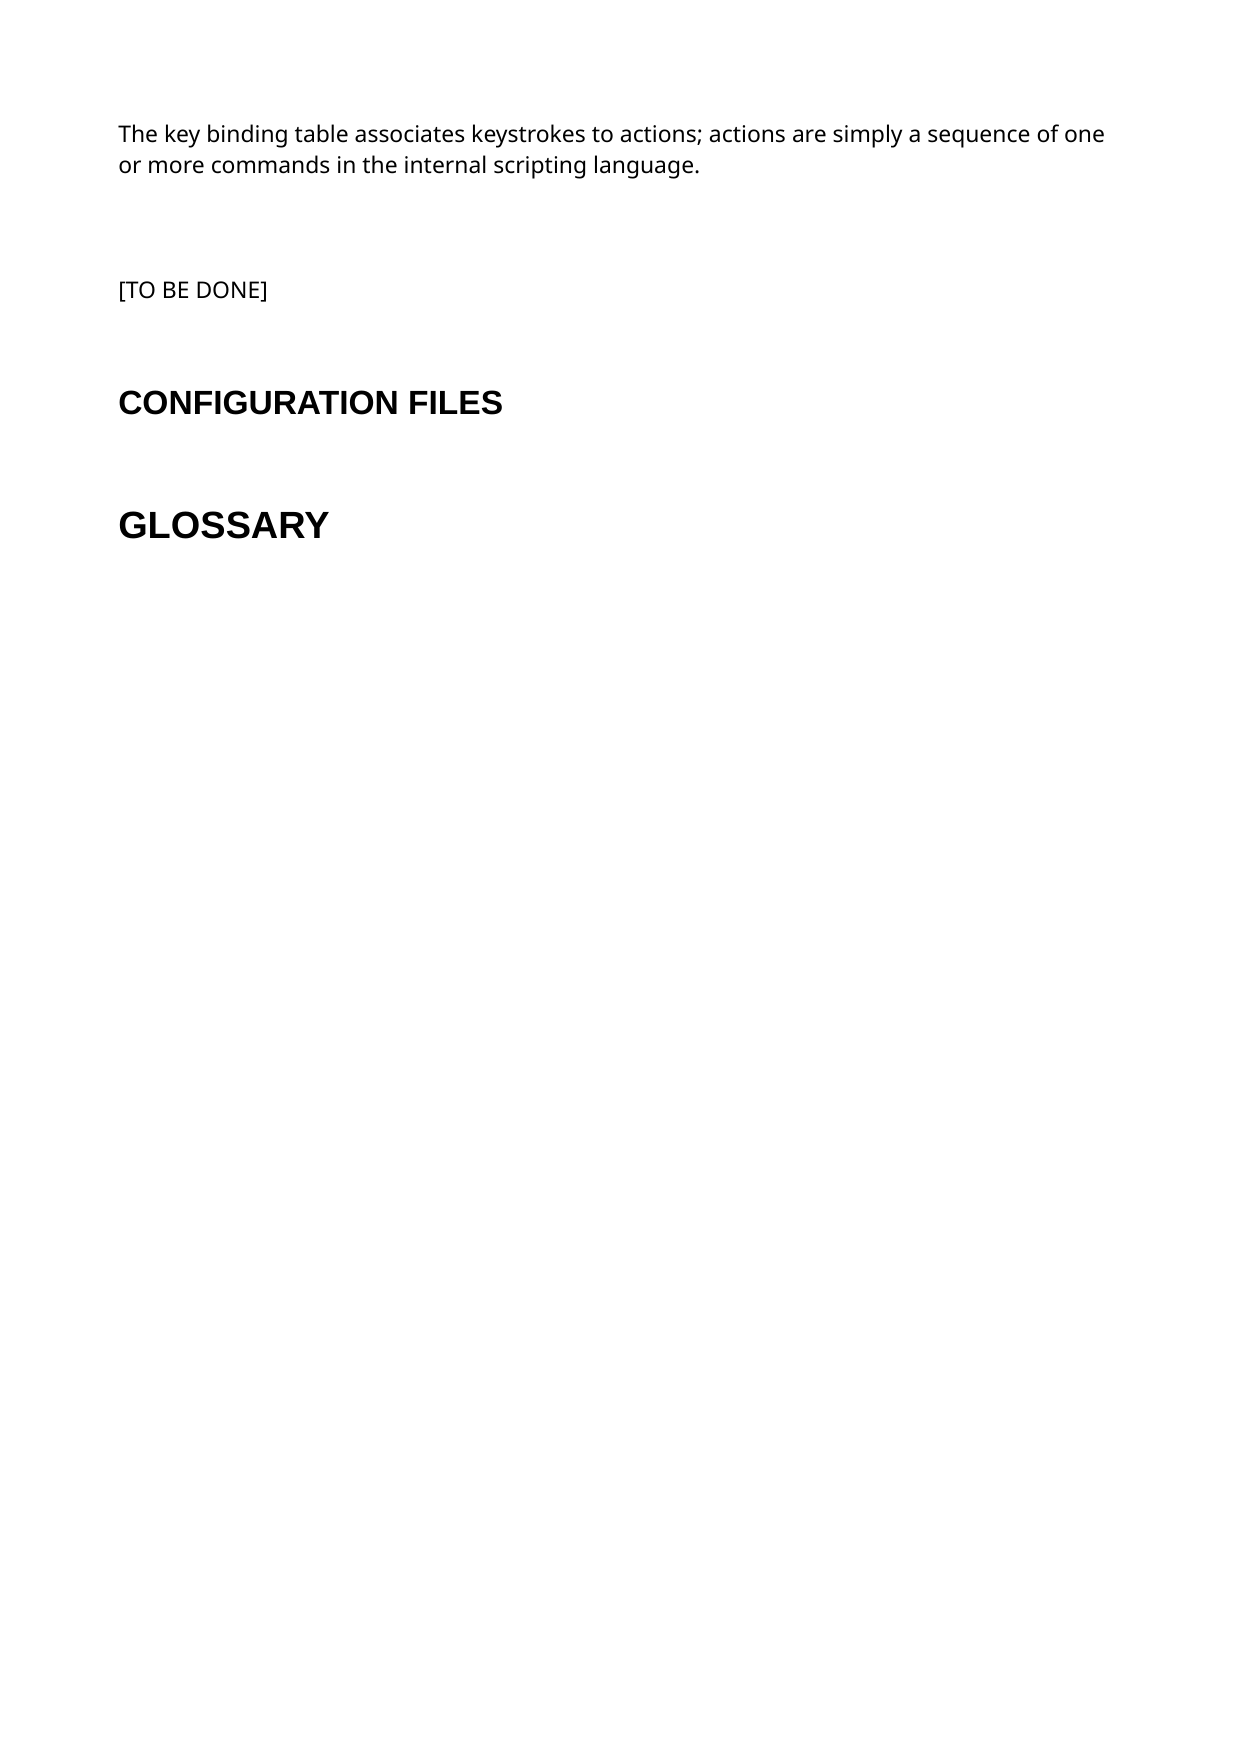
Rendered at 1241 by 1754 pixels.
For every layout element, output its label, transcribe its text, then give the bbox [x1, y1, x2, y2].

subtitle CONFIGURATION FILES [118, 383, 1122, 421]
subtitle GLOSSARY [118, 502, 1122, 546]
text [TO BE DONE] [118, 274, 1122, 306]
text The key binding table associates keystrokes to actions; actions are simply a sequence of one or more commands in the internal scripting language. [118, 118, 1122, 181]
